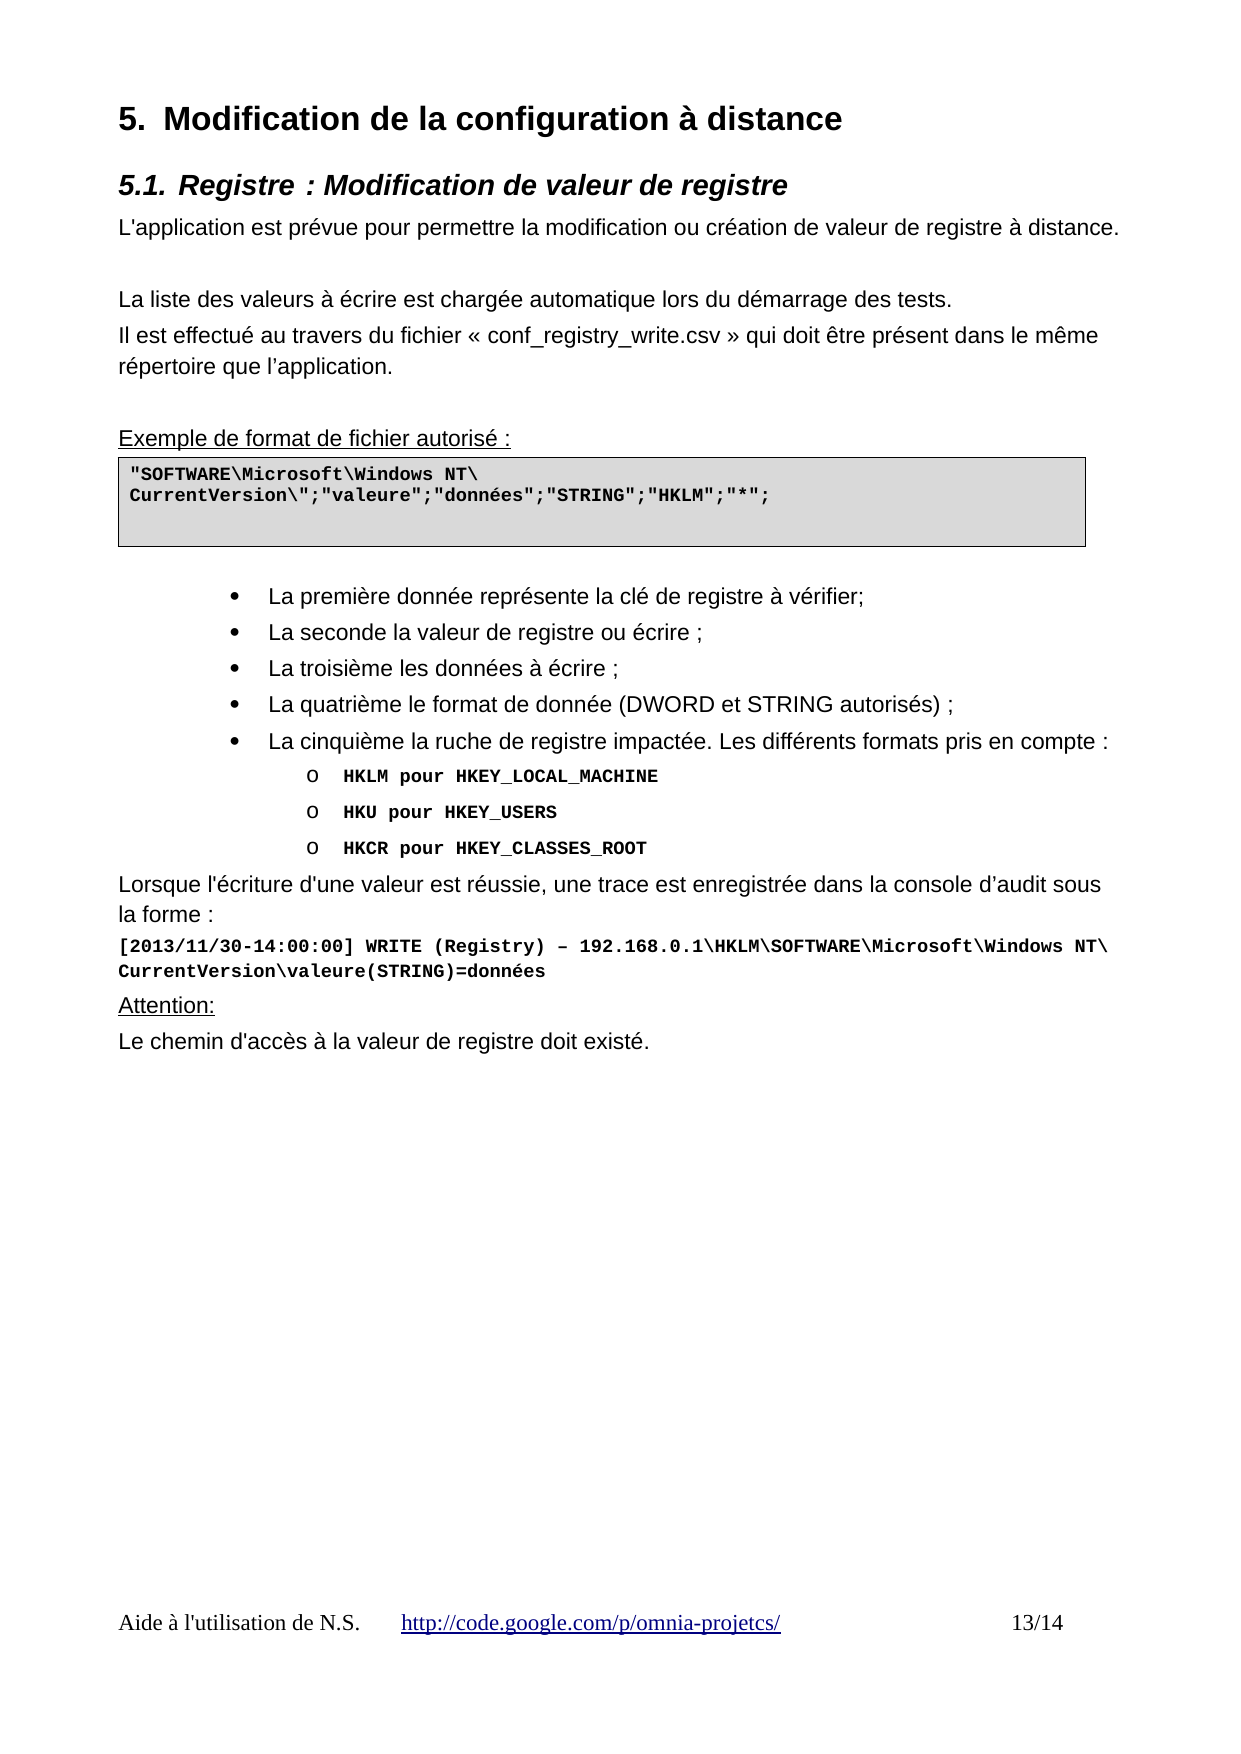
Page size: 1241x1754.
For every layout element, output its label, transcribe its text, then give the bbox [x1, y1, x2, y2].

table_header "SOFTWARE\Microsoft\Windows NT\CurrentVersion\";"valeure";"données";"STRING";"HKLM";"*"; [119, 458, 1085, 546]
list HKCR pour HKEY_CLASSES_ROOT [306, 835, 1122, 861]
list La troisième les données à écrire ; [231, 655, 1122, 682]
subtitle Modification de la configuration à distance [118, 98, 1122, 137]
list HKU pour HKEY_USERS [306, 799, 1122, 825]
text Attention: [118, 992, 1122, 1018]
text Il est effectué au travers du fichier « conf_registry_write.csv » qui doit être présent dans le même répertoire que l’application. [118, 322, 1122, 379]
text Le chemin d'accès à la valeur de registre doit existé. [118, 1028, 1122, 1054]
text Lorsque l'écriture d'une valeur est réussie, une trace est enregistrée dans la console d’audit sous la forme : [118, 871, 1122, 927]
text [2013/11/30-14:00:00] WRITE (Registry) – 192.168.0.1\HKLM\SOFTWARE\Microsoft\Windows NT\CurrentVersion\valeure(STRING)=données [118, 937, 1122, 983]
list La seconde la valeur de registre ou écrire ; [231, 619, 1122, 646]
text L'application est prévue pour permettre la modification ou création de valeur de registre à distance. [118, 214, 1122, 240]
list HKLM pour HKEY_LOCAL_MACHINE [306, 764, 1122, 790]
list La quatrième le format de donnée (DWORD et STRING autorisés) ; [231, 691, 1122, 718]
text Exemple de format de fichier autorisé : [118, 425, 1122, 451]
subtitle Registre : Modification de valeur de registre [118, 168, 1122, 202]
list La première donnée représente la clé de registre à vérifier; [231, 583, 1122, 609]
text La liste des valeurs à écrire est chargée automatique lors du démarrage des tests. [118, 286, 1122, 313]
list La cinquième la ruche de registre impactée. Les différents formats pris en compte : [231, 728, 1122, 754]
